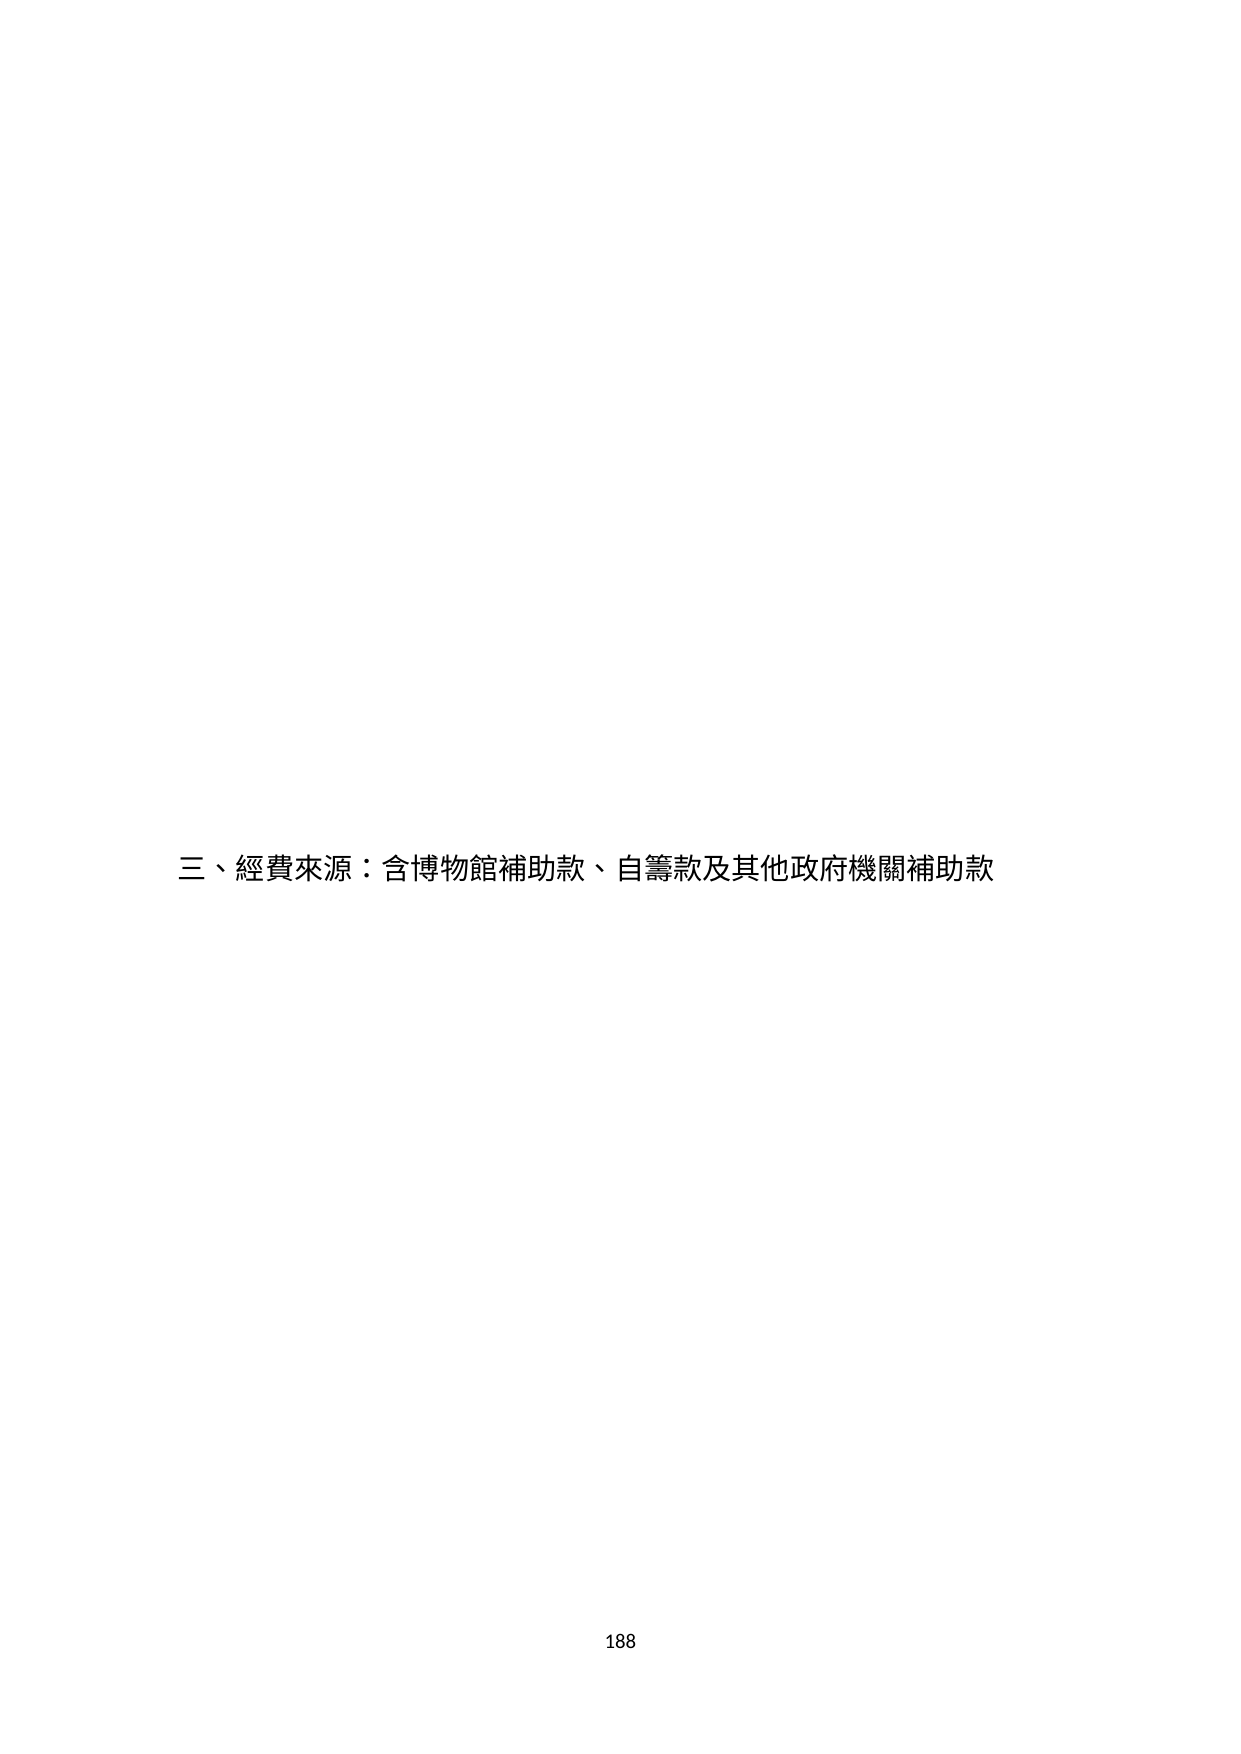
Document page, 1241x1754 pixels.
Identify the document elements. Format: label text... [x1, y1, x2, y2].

text 三、經費來源：含博物館補助款、自籌款及其他政府機關補助款 [177, 839, 1063, 889]
